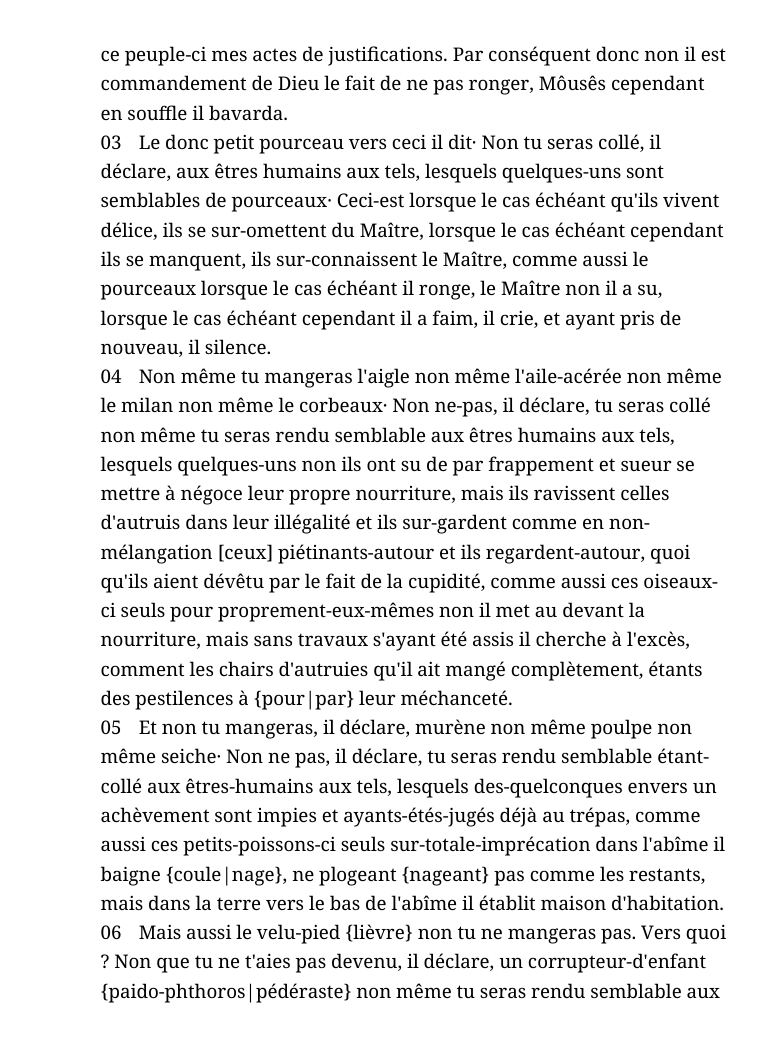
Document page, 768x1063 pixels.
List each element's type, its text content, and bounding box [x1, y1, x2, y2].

text ce peuple-ci mes actes de justifications. Par conséquent donc non il est commandement de Dieu le fait de ne pas ronger, Môusês cependant en souffle il bavarda. 03 Le donc petit pourceau vers ceci il dit· Non tu seras collé, il déclare, aux êtres humains aux tels, lesquels quelques-uns sont semblables de pourceaux· Ceci-est lorsque le cas échéant qu'ils vivent délice, ils se sur-omettent du Maître, lorsque le cas échéant cependant ils se manquent, ils sur-connaissent le Maître, comme aussi le pourceaux lorsque le cas échéant il ronge, le Maître non il a su, lorsque le cas échéant cependant il a faim, il crie, et ayant pris de nouveau, il silence. 04 Non même tu mangeras l'aigle non même l'aile-acérée non même le milan non même le corbeaux· Non ne-pas, il déclare, tu seras collé non même tu seras rendu semblable aux êtres humains aux tels, lesquels quelques-uns non ils ont su de par frappement et sueur se mettre à négoce leur propre nourriture, mais ils ravissent celles d'autruis dans leur illégalité et ils sur-gardent comme en non-mélangation [ceux] piétinants-autour et ils regardent-autour, quoi qu'ils aient dévêtu par le fait de la cupidité, comme aussi ces oiseaux-ci seuls pour proprement-eux-mêmes non il met au devant la nourriture, mais sans travaux s'ayant été assis il cherche à l'excès, comment les chairs d'autruies qu'il ait mangé complètement, étants des pestilences à {pour|par} leur méchanceté. 05 Et non tu mangeras, il déclare, murène non même poulpe non même seiche· Non ne pas, il déclare, tu seras rendu semblable étant-collé aux êtres-humains aux tels, lesquels des-quelconques envers un achèvement sont impies et ayants-étés-jugés déjà au trépas, comme aussi ces petits-poissons-ci seuls sur-totale-imprécation dans l'abîme il baigne {coule|nage}, ne plogeant {nageant} pas comme les restants, mais dans la terre vers le bas de l'abîme il établit maison d'habitation. 06 Mais aussi le velu-pied {lièvre} non tu ne mangeras pas. Vers quoi ? Non que tu ne t'aies pas devenu, il déclare, un corrupteur-d'enfant {paido-phthoros|pédéraste} non même tu seras rendu semblable aux [100, 41, 729, 1003]
